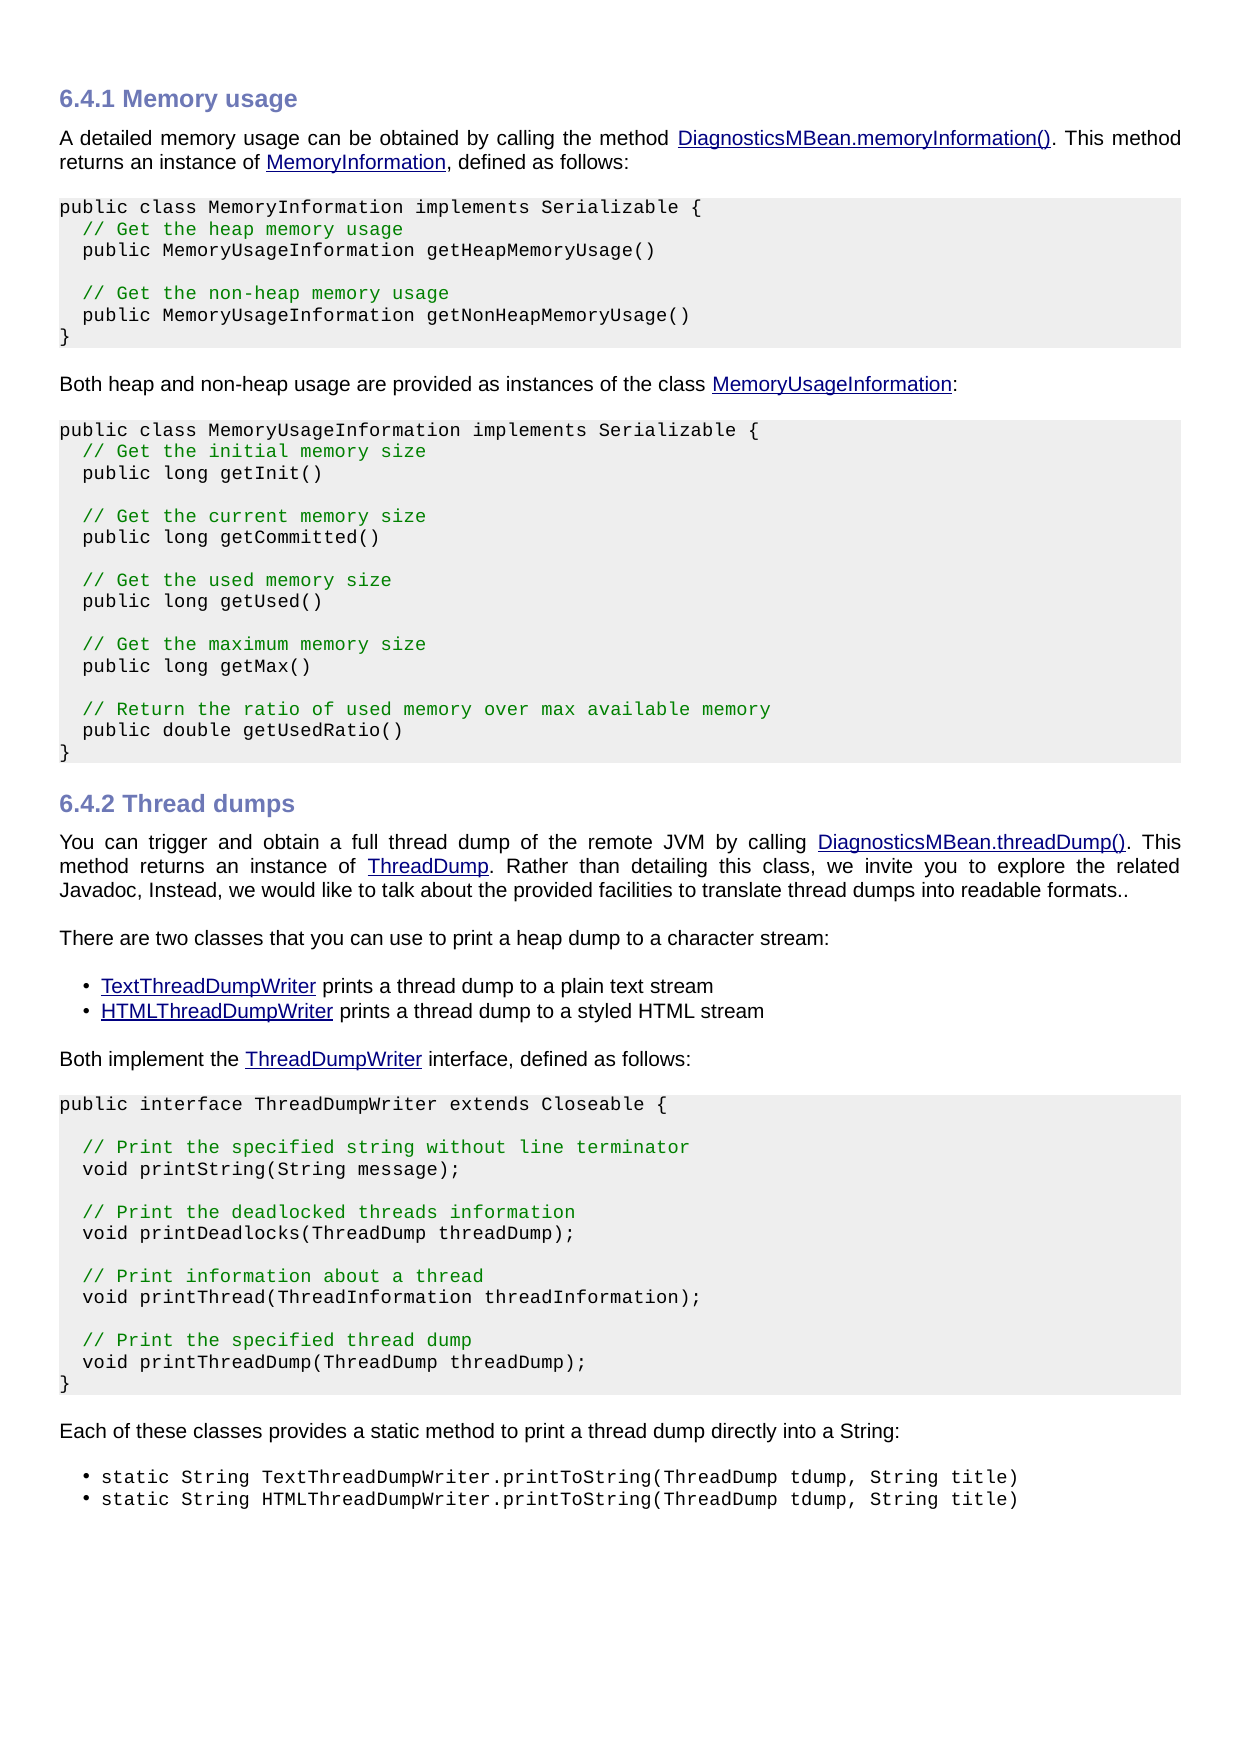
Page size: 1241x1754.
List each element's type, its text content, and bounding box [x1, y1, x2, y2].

text } [59, 1374, 1181, 1395]
text public interface ThreadDumpWriter extends Closeable { [59, 1095, 1181, 1116]
text // Print the specified string without line terminator [59, 1138, 1181, 1159]
text Both implement the ThreadDumpWriter interface, defined as follows: [59, 1047, 1181, 1071]
text } [59, 742, 1181, 763]
text public long getCommitted() [59, 527, 1181, 549]
text Both heap and non-heap usage are provided as instances of the class MemoryUsageInformation: [59, 372, 1181, 396]
text A detailed memory usage can be obtained by calling the method DiagnosticsMBean.memoryInformation(). This method returns an instance of MemoryInformation, defined as follows: [59, 126, 1181, 174]
text // Get the used memory size [59, 570, 1181, 592]
text // Get the current memory size [59, 506, 1181, 527]
subtitle Thread dumps [59, 788, 1181, 818]
text public double getUsedRatio() [59, 721, 1181, 742]
text // Print the specified thread dump [59, 1331, 1181, 1352]
text You can trigger and obtain a full thread dump of the remote JVM by calling DiagnosticsMBean.threadDump(). This method returns an instance of ThreadDump. Rather than detailing this class, we invite you to explore the related Javadoc, Instead, we would like to talk about the provided facilities to translate thread dumps into readable formats.. [59, 830, 1181, 902]
text public MemoryUsageInformation getHeapMemoryUsage() [59, 241, 1181, 262]
text public long getUsed() [59, 592, 1181, 613]
text public class MemoryUsageInformation implements Serializable { [59, 420, 1181, 442]
text // Get the initial memory size [59, 442, 1181, 463]
text } [59, 327, 1181, 348]
text public long getMax() [59, 656, 1181, 678]
text void printDeadlocks(ThreadDump threadDump); [59, 1223, 1181, 1245]
list HTMLThreadDumpWriter prints a thread dump to a styled HTML stream [83, 998, 1181, 1023]
text // Get the non-heap memory usage [59, 284, 1181, 305]
text Each of these classes provides a static method to print a thread dump directly into a String: [59, 1419, 1181, 1443]
list static String TextThreadDumpWriter.printToString(ThreadDump tdump, String title) [83, 1467, 1181, 1489]
text // Print information about a thread [59, 1266, 1181, 1288]
text public class MemoryInformation implements Serializable { [59, 198, 1181, 219]
subtitle Memory usage [59, 84, 1181, 113]
text public long getInit() [59, 463, 1181, 484]
text // Return the ratio of used memory over max available memory [59, 699, 1181, 721]
text void printThread(ThreadInformation threadInformation); [59, 1288, 1181, 1309]
list TextThreadDumpWriter prints a thread dump to a plain text stream [83, 974, 1181, 998]
text // Get the heap memory usage [59, 219, 1181, 241]
text public MemoryUsageInformation getNonHeapMemoryUsage() [59, 305, 1181, 327]
text // Get the maximum memory size [59, 635, 1181, 656]
text // Print the deadlocked threads information [59, 1202, 1181, 1223]
list static String HTMLThreadDumpWriter.printToString(ThreadDump tdump, String title) [83, 1489, 1181, 1510]
text void printThreadDump(ThreadDump threadDump); [59, 1352, 1181, 1374]
text void printString(String message); [59, 1159, 1181, 1181]
text There are two classes that you can use to print a heap dump to a character stream: [59, 926, 1181, 950]
